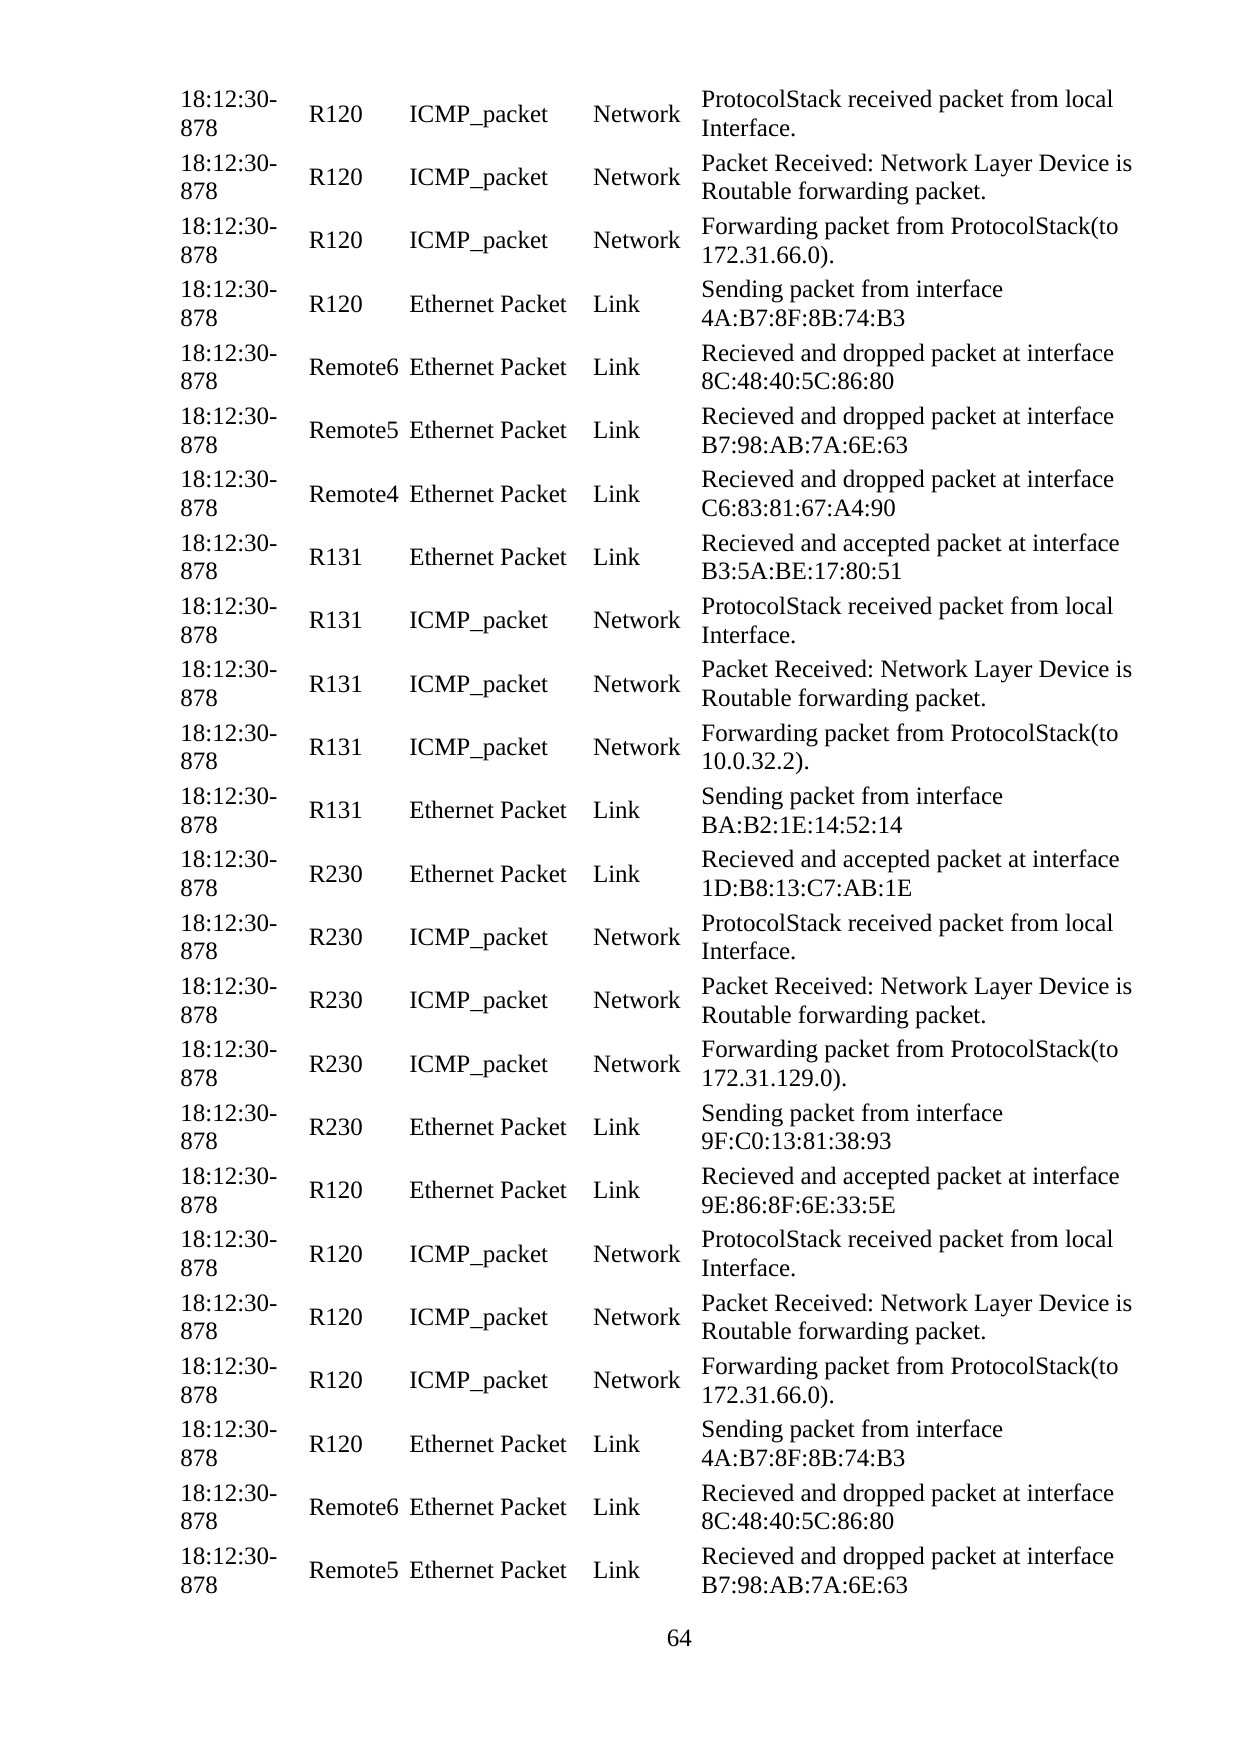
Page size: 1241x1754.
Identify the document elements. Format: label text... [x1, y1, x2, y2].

table_cell Recieved and dropped packet at interface 8C:48:40:5C:86:80 [698, 335, 1181, 398]
table_cell ICMP_packet [406, 1221, 590, 1285]
table_cell R230 [306, 905, 406, 968]
table_cell R120 [306, 81, 406, 145]
table_cell Network [590, 588, 698, 651]
table_cell 18:12:30-878 [177, 1031, 306, 1095]
table_cell Ethernet Packet [406, 398, 590, 461]
table_cell R120 [306, 1221, 406, 1285]
table_cell R120 [306, 1158, 406, 1221]
table_cell Ethernet Packet [406, 271, 590, 335]
table_cell Packet Received: Network Layer Device is Routable forwarding packet. [698, 651, 1181, 715]
table_cell ICMP_packet [406, 715, 590, 778]
table_cell 18:12:30-878 [177, 398, 306, 461]
table_cell Recieved and dropped packet at interface B7:98:AB:7A:6E:63 [698, 1538, 1181, 1601]
table_cell ICMP_packet [406, 81, 590, 145]
table_cell R120 [306, 1285, 406, 1348]
table_cell ProtocolStack received packet from local Interface. [698, 588, 1181, 651]
table_cell Remote6 [306, 1475, 406, 1538]
table_cell 18:12:30-878 [177, 1411, 306, 1475]
table_cell Ethernet Packet [406, 841, 590, 905]
table_cell ICMP_packet [406, 968, 590, 1031]
table_cell R131 [306, 778, 406, 841]
table_cell R131 [306, 715, 406, 778]
table_cell ICMP_packet [406, 651, 590, 715]
table_cell Network [590, 715, 698, 778]
table_cell 18:12:30-878 [177, 905, 306, 968]
table_cell Network [590, 208, 698, 271]
table_cell 18:12:30-878 [177, 208, 306, 271]
table_cell Forwarding packet from ProtocolStack(to 172.31.66.0). [698, 208, 1181, 271]
table_cell R131 [306, 651, 406, 715]
table_cell Ethernet Packet [406, 525, 590, 588]
table_cell Ethernet Packet [406, 335, 590, 398]
table_cell Network [590, 651, 698, 715]
table_cell Link [590, 1411, 698, 1475]
table_cell Recieved and dropped packet at interface C6:83:81:67:A4:90 [698, 461, 1181, 525]
table_cell Packet Received: Network Layer Device is Routable forwarding packet. [698, 145, 1181, 208]
table_cell Link [590, 841, 698, 905]
table_cell Link [590, 1475, 698, 1538]
table_cell Sending packet from interface BA:B2:1E:14:52:14 [698, 778, 1181, 841]
table_cell Remote5 [306, 1538, 406, 1601]
table_cell R120 [306, 271, 406, 335]
table_cell Packet Received: Network Layer Device is Routable forwarding packet. [698, 1285, 1181, 1348]
table_cell ProtocolStack received packet from local Interface. [698, 905, 1181, 968]
table_cell Link [590, 461, 698, 525]
table_cell Ethernet Packet [406, 461, 590, 525]
table_cell Sending packet from interface 4A:B7:8F:8B:74:B3 [698, 1411, 1181, 1475]
table_cell 18:12:30-878 [177, 588, 306, 651]
table_cell Network [590, 1031, 698, 1095]
table_cell ICMP_packet [406, 1285, 590, 1348]
table_cell Remote5 [306, 398, 406, 461]
table_cell R230 [306, 841, 406, 905]
table_cell R120 [306, 1348, 406, 1411]
table_cell R120 [306, 208, 406, 271]
table_cell ICMP_packet [406, 588, 590, 651]
table_cell ICMP_packet [406, 208, 590, 271]
table_cell Forwarding packet from ProtocolStack(to 172.31.66.0). [698, 1348, 1181, 1411]
table_cell Ethernet Packet [406, 1475, 590, 1538]
table_cell Link [590, 525, 698, 588]
table_cell 18:12:30-878 [177, 1348, 306, 1411]
table_cell Network [590, 968, 698, 1031]
table_cell Link [590, 271, 698, 335]
table_cell 18:12:30-878 [177, 651, 306, 715]
table_cell Link [590, 1538, 698, 1601]
table_cell 18:12:30-878 [177, 715, 306, 778]
table_cell ICMP_packet [406, 905, 590, 968]
table_cell Remote6 [306, 335, 406, 398]
table_cell 18:12:30-878 [177, 968, 306, 1031]
table_cell Recieved and accepted packet at interface 9E:86:8F:6E:33:5E [698, 1158, 1181, 1221]
table_cell ProtocolStack received packet from local Interface. [698, 1221, 1181, 1285]
table_cell R230 [306, 1031, 406, 1095]
table_cell R131 [306, 525, 406, 588]
table_cell Forwarding packet from ProtocolStack(to 10.0.32.2). [698, 715, 1181, 778]
table_cell 18:12:30-878 [177, 335, 306, 398]
table_cell Ethernet Packet [406, 778, 590, 841]
table_cell Recieved and dropped packet at interface 8C:48:40:5C:86:80 [698, 1475, 1181, 1538]
table_cell 18:12:30-878 [177, 1285, 306, 1348]
table_cell Sending packet from interface 9F:C0:13:81:38:93 [698, 1095, 1181, 1158]
table_cell Network [590, 81, 698, 145]
table_cell Recieved and accepted packet at interface B3:5A:BE:17:80:51 [698, 525, 1181, 588]
table_cell Link [590, 1158, 698, 1221]
table_cell 18:12:30-878 [177, 1095, 306, 1158]
table_cell Network [590, 1221, 698, 1285]
table_cell 18:12:30-878 [177, 841, 306, 905]
table_cell 18:12:30-878 [177, 461, 306, 525]
table_cell 18:12:30-878 [177, 271, 306, 335]
table_cell ICMP_packet [406, 1031, 590, 1095]
table_cell Link [590, 1095, 698, 1158]
table_cell Network [590, 905, 698, 968]
table_cell Link [590, 398, 698, 461]
table_cell 18:12:30-878 [177, 778, 306, 841]
table_cell 18:12:30-878 [177, 145, 306, 208]
table_cell Network [590, 1348, 698, 1411]
table_cell Sending packet from interface 4A:B7:8F:8B:74:B3 [698, 271, 1181, 335]
table_cell Packet Received: Network Layer Device is Routable forwarding packet. [698, 968, 1181, 1031]
table_cell Ethernet Packet [406, 1095, 590, 1158]
table_cell Remote4 [306, 461, 406, 525]
table_cell R131 [306, 588, 406, 651]
table_cell 18:12:30-878 [177, 81, 306, 145]
table_cell ICMP_packet [406, 1348, 590, 1411]
table_cell Ethernet Packet [406, 1158, 590, 1221]
table_cell Ethernet Packet [406, 1538, 590, 1601]
table_cell Network [590, 1285, 698, 1348]
table_cell Network [590, 145, 698, 208]
table_cell R230 [306, 1095, 406, 1158]
table_cell 18:12:30-878 [177, 1538, 306, 1601]
table_cell ICMP_packet [406, 145, 590, 208]
table_cell 18:12:30-878 [177, 1221, 306, 1285]
table_cell ProtocolStack received packet from local Interface. [698, 81, 1181, 145]
table_cell Recieved and dropped packet at interface B7:98:AB:7A:6E:63 [698, 398, 1181, 461]
table_cell Forwarding packet from ProtocolStack(to 172.31.129.0). [698, 1031, 1181, 1095]
table_cell R230 [306, 968, 406, 1031]
table_cell 18:12:30-878 [177, 1475, 306, 1538]
table_cell Recieved and accepted packet at interface 1D:B8:13:C7:AB:1E [698, 841, 1181, 905]
table_cell Link [590, 778, 698, 841]
table_cell 18:12:30-878 [177, 1158, 306, 1221]
table_cell Link [590, 335, 698, 398]
table_cell R120 [306, 145, 406, 208]
table_cell Ethernet Packet [406, 1411, 590, 1475]
table_cell R120 [306, 1411, 406, 1475]
table_cell 18:12:30-878 [177, 525, 306, 588]
